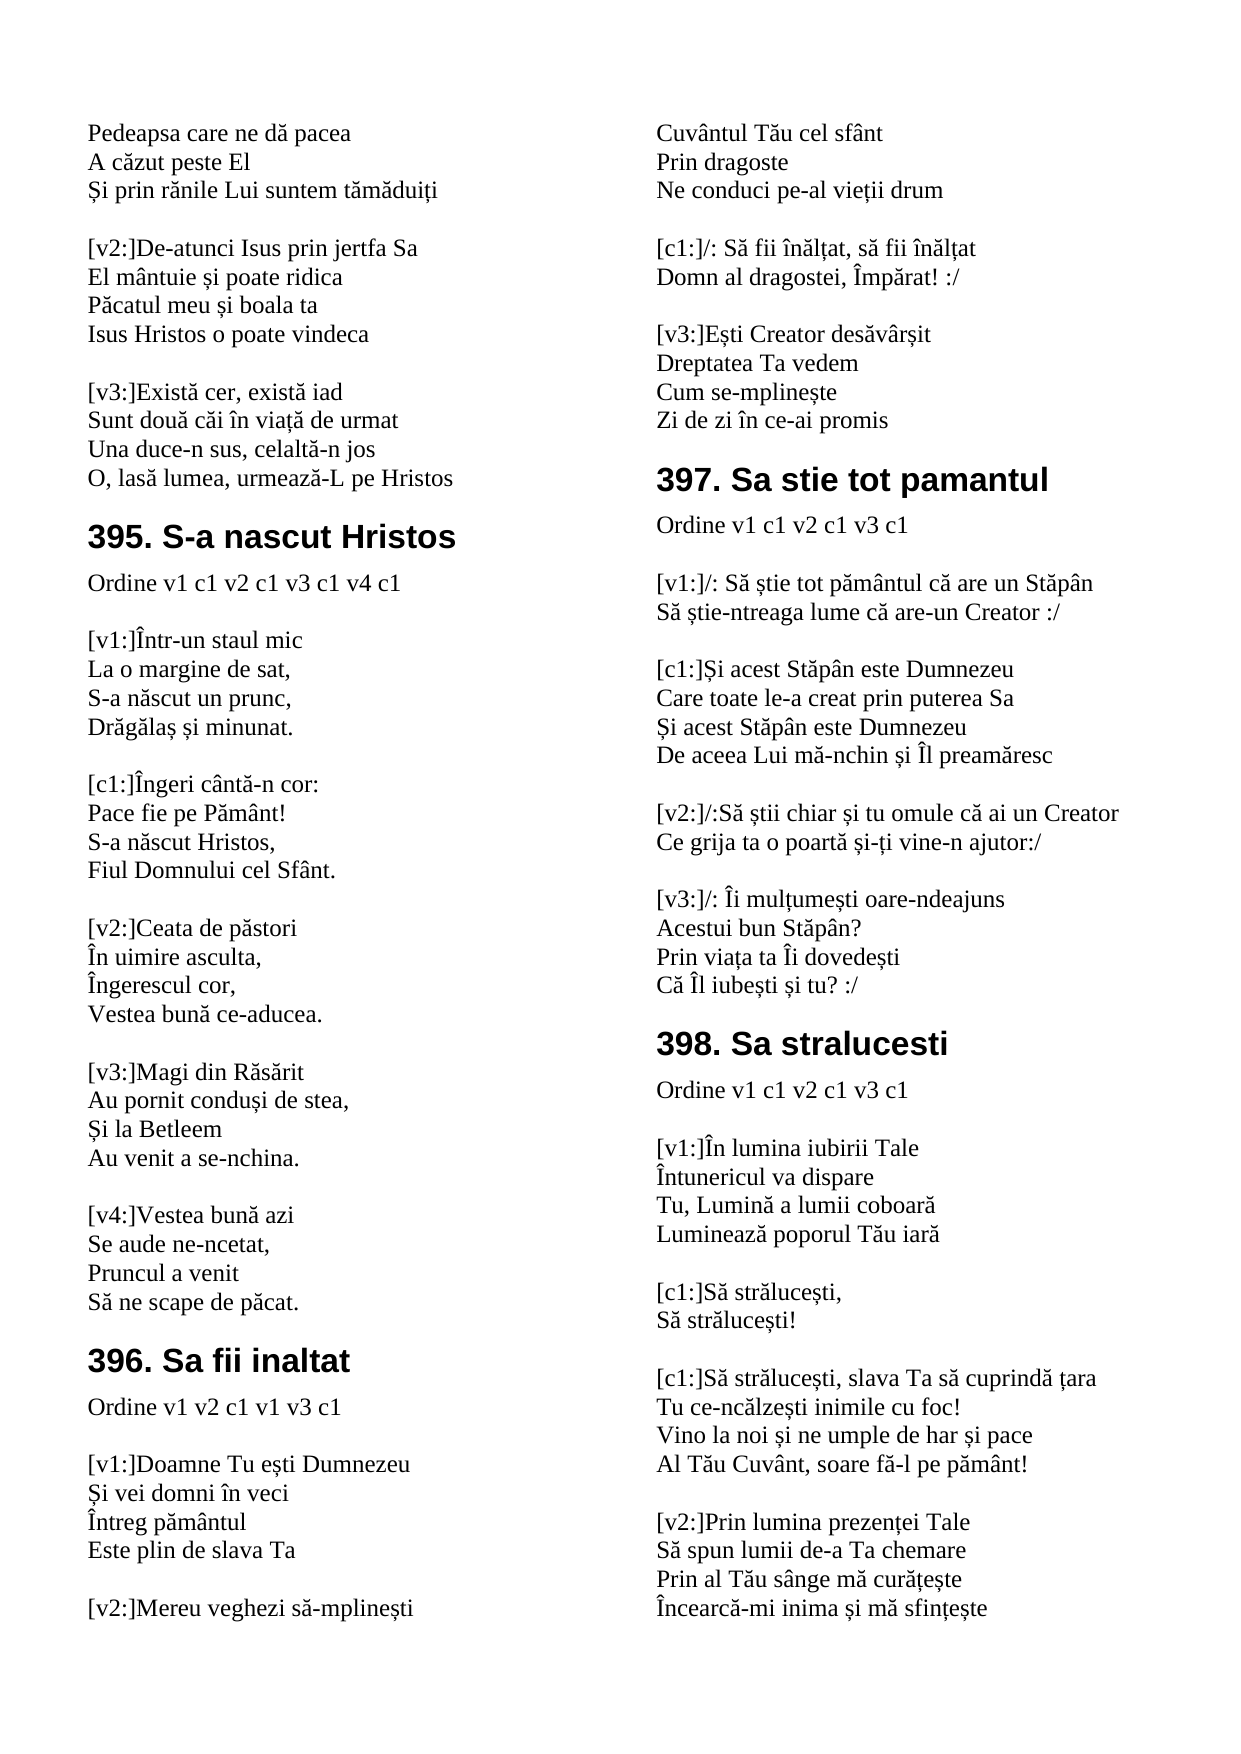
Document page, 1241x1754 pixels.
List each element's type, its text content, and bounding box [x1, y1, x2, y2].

subtitle 396. Sa fii inaltat [87, 1341, 597, 1379]
text Pedeapsa care ne dă pacea A căzut peste El Și prin rănile Lui suntem tămăduiți [v2:]De-atunci Isus prin jertfa Sa El mântuie și poate ridica Păcatul meu și boala ta Isus Hristos o poate vindeca [v3:]Există cer, există iad Sunt două căi în viață de urmat Una duce-n sus, celaltă-n jos O, lasă lumea, urmează-L pe Hristos [87, 118, 597, 492]
subtitle 398. Sa stralucesti [656, 1024, 1166, 1063]
subtitle 397. Sa stie tot pamantul [656, 459, 1166, 498]
text Ordine v1 v2 c1 v1 v3 c1 [v1:]Doamne Tu ești Dumnezeu Și vei domni în veci Întreg pământul Este plin de slava Ta [v2:]Mereu veghezi să-mplinești [87, 1392, 597, 1622]
subtitle 395. S-a nascut Hristos [87, 517, 597, 556]
text Ordine v1 c1 v2 c1 v3 c1 [v1:]/: Să știe tot pământul că are un Stăpân Să știe-ntreaga lume că are-un Creator :/ [c1:]Și acest Stăpân este Dumnezeu Care toate le-a creat prin puterea Sa Și acest Stăpân este Dumnezeu De aceea Lui mă-nchin și Îl preamăresc [v2:]/:Să știi chiar și tu omule că ai un Creator Ce grija ta o poartă și-ți vine-n ajutor:/ [v3:]/: Îi mulțumești oare-ndeajuns Acestui bun Stăpân? Prin viața ta Îi dovedești Că Îl iubești și tu? :/ [656, 511, 1166, 999]
text Cuvântul Tău cel sfânt Prin dragoste Ne conduci pe-al vieții drum [c1:]/: Să fii înălțat, să fii înălțat Domn al dragostei, Împărat! :/ [v3:]Ești Creator desăvârșit Dreptatea Ta vedem Cum se-mplinește Zi de zi în ce-ai promis [656, 118, 1166, 434]
text Ordine v1 c1 v2 c1 v3 c1 [v1:]În lumina iubirii Tale Întunericul va dispare Tu, Lumină a lumii coboară Luminează poporul Tău iară [c1:]Să strălucești, Să strălucești! [c1:]Să strălucești, slava Ta să cuprindă țara Tu ce-ncălzești inimile cu foc! Vino la noi și ne umple de har și pace Al Tău Cuvânt, soare fă-l pe pământ! [v2:]Prin lumina prezenței Tale Să spun lumii de-a Ta chemare Prin al Tău sânge mă curățește Încearcă-mi inima și mă sfințește [656, 1075, 1166, 1622]
text Ordine v1 c1 v2 c1 v3 c1 v4 c1 [v1:]Într-un staul mic La o margine de sat, S-a născut un prunc, Drăgălaș și minunat. [c1:]Îngeri cântă-n cor: Pace fie pe Pământ! S-a născut Hristos, Fiul Domnului cel Sfânt. [v2:]Ceata de păstori În uimire asculta, Îngerescul cor, Vestea bună ce-aducea. [v3:]Magi din Răsărit Au pornit conduși de stea, Și la Betleem Au venit a se-nchina. [v4:]Vestea bună azi Se aude ne-ncetat, Pruncul a venit Să ne scape de păcat. [87, 568, 597, 1316]
